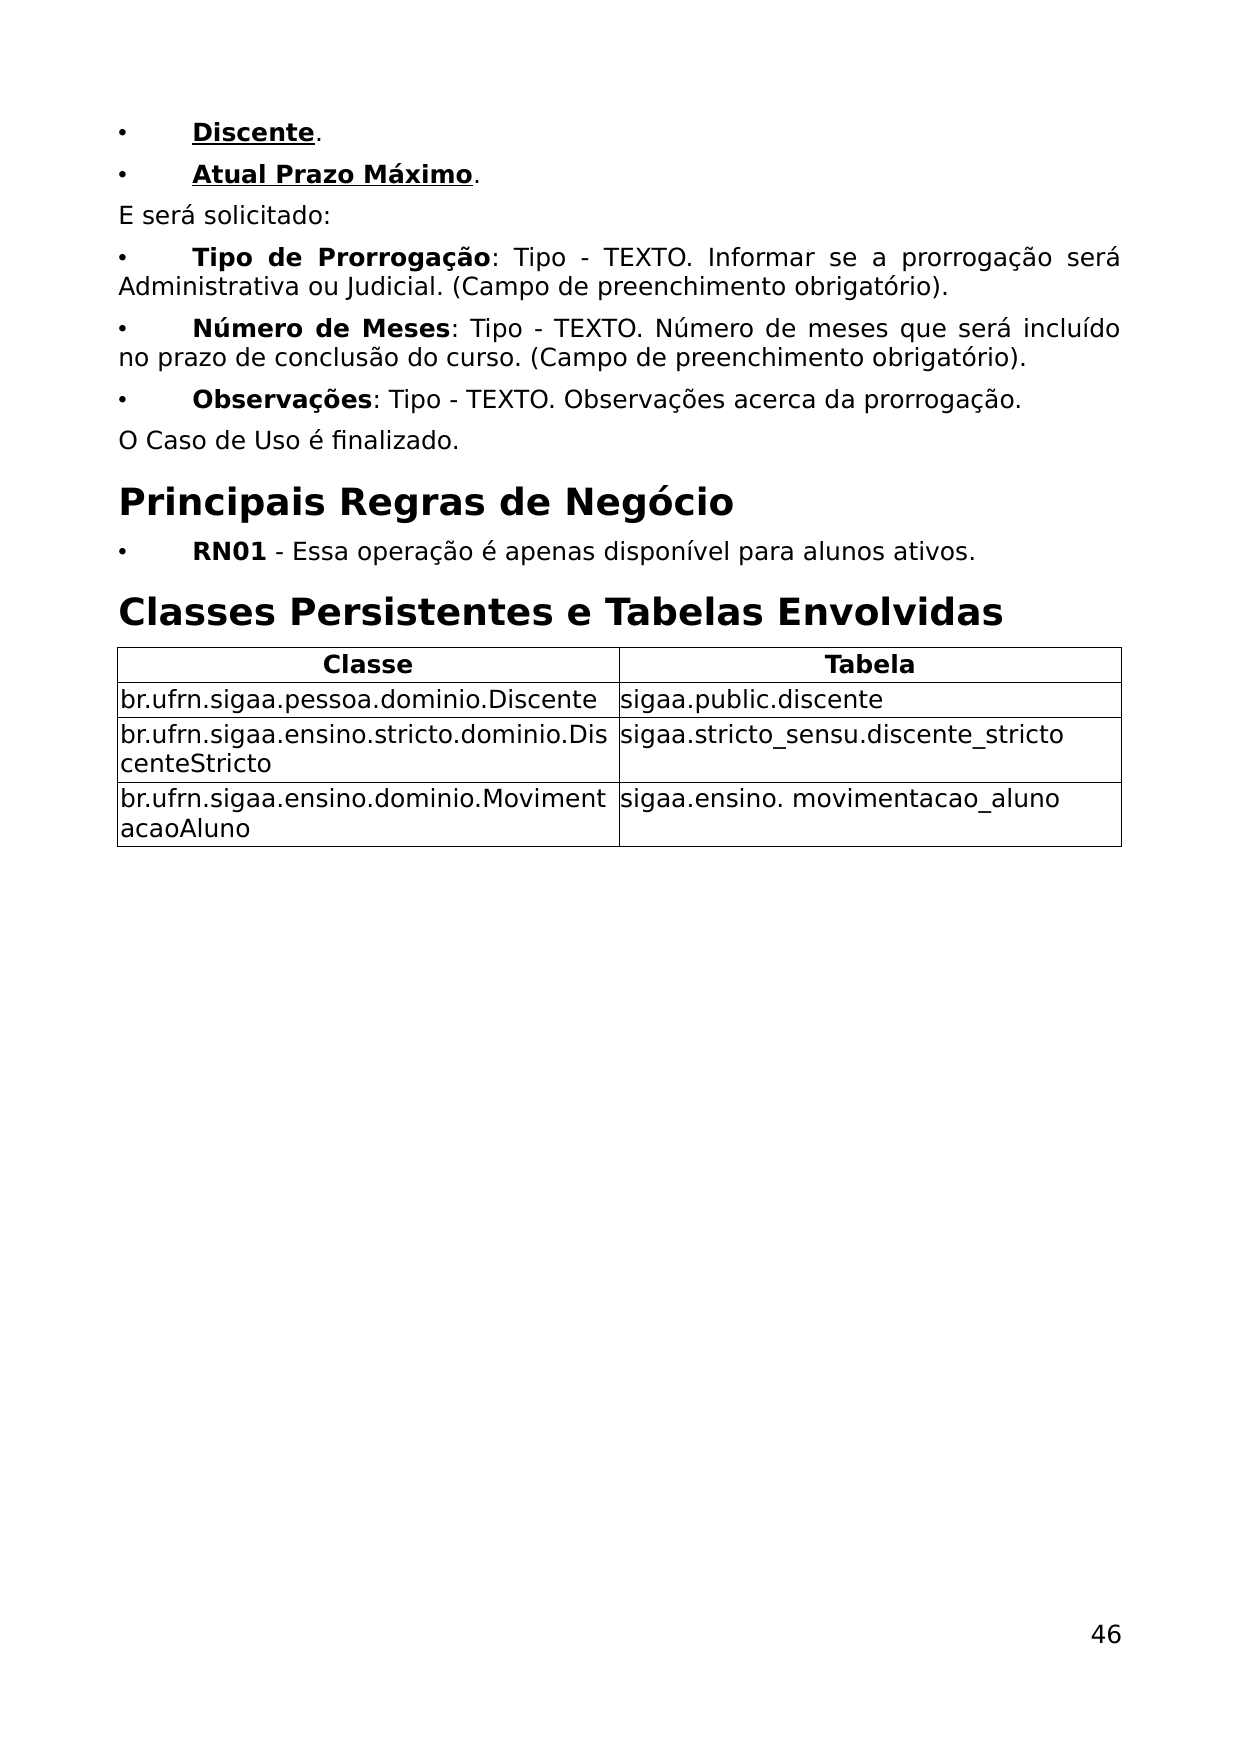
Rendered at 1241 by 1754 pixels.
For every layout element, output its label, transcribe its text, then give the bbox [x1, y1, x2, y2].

table_cell sigaa.stricto_sensu.discente_stricto [620, 718, 1121, 782]
subtitle Classes Persistentes e Tabelas Envolvidas [118, 591, 1122, 634]
table_cell sigaa.public.discente [620, 683, 1121, 717]
subtitle Principais Regras de Negócio [118, 481, 1122, 524]
text O Caso de Uso é finalizado. [118, 426, 1122, 456]
table_cell br.ufrn.sigaa.ensino.dominio.MovimentacaoAluno [118, 783, 619, 846]
table_cell br.ufrn.sigaa.pessoa.dominio.Discente [118, 683, 619, 717]
list Discente. [118, 118, 1122, 147]
list Atual Prazo Máximo. [118, 160, 1122, 189]
list RN01 - Essa operação é apenas disponível para alunos ativos. [118, 537, 1122, 566]
list Tipo de Prorrogação: Tipo - TEXTO. Informar se a prorrogação será Administrativa ou Judicial. (Campo de preenchimento obrigatório). [118, 243, 1122, 301]
list Número de Meses: Tipo - TEXTO. Número de meses que será incluído no prazo de conclusão do curso. (Campo de preenchimento obrigatório). [118, 314, 1122, 372]
table_cell br.ufrn.sigaa.ensino.stricto.dominio.DiscenteStricto [118, 718, 619, 782]
list Observações: Tipo - TEXTO. Observações acerca da prorrogação. [118, 385, 1122, 414]
table_cell sigaa.ensino. movimentacao_aluno [620, 783, 1121, 846]
table_header Tabela [620, 648, 1121, 682]
table_header Classe [118, 648, 619, 682]
text E será solicitado: [118, 201, 1122, 231]
